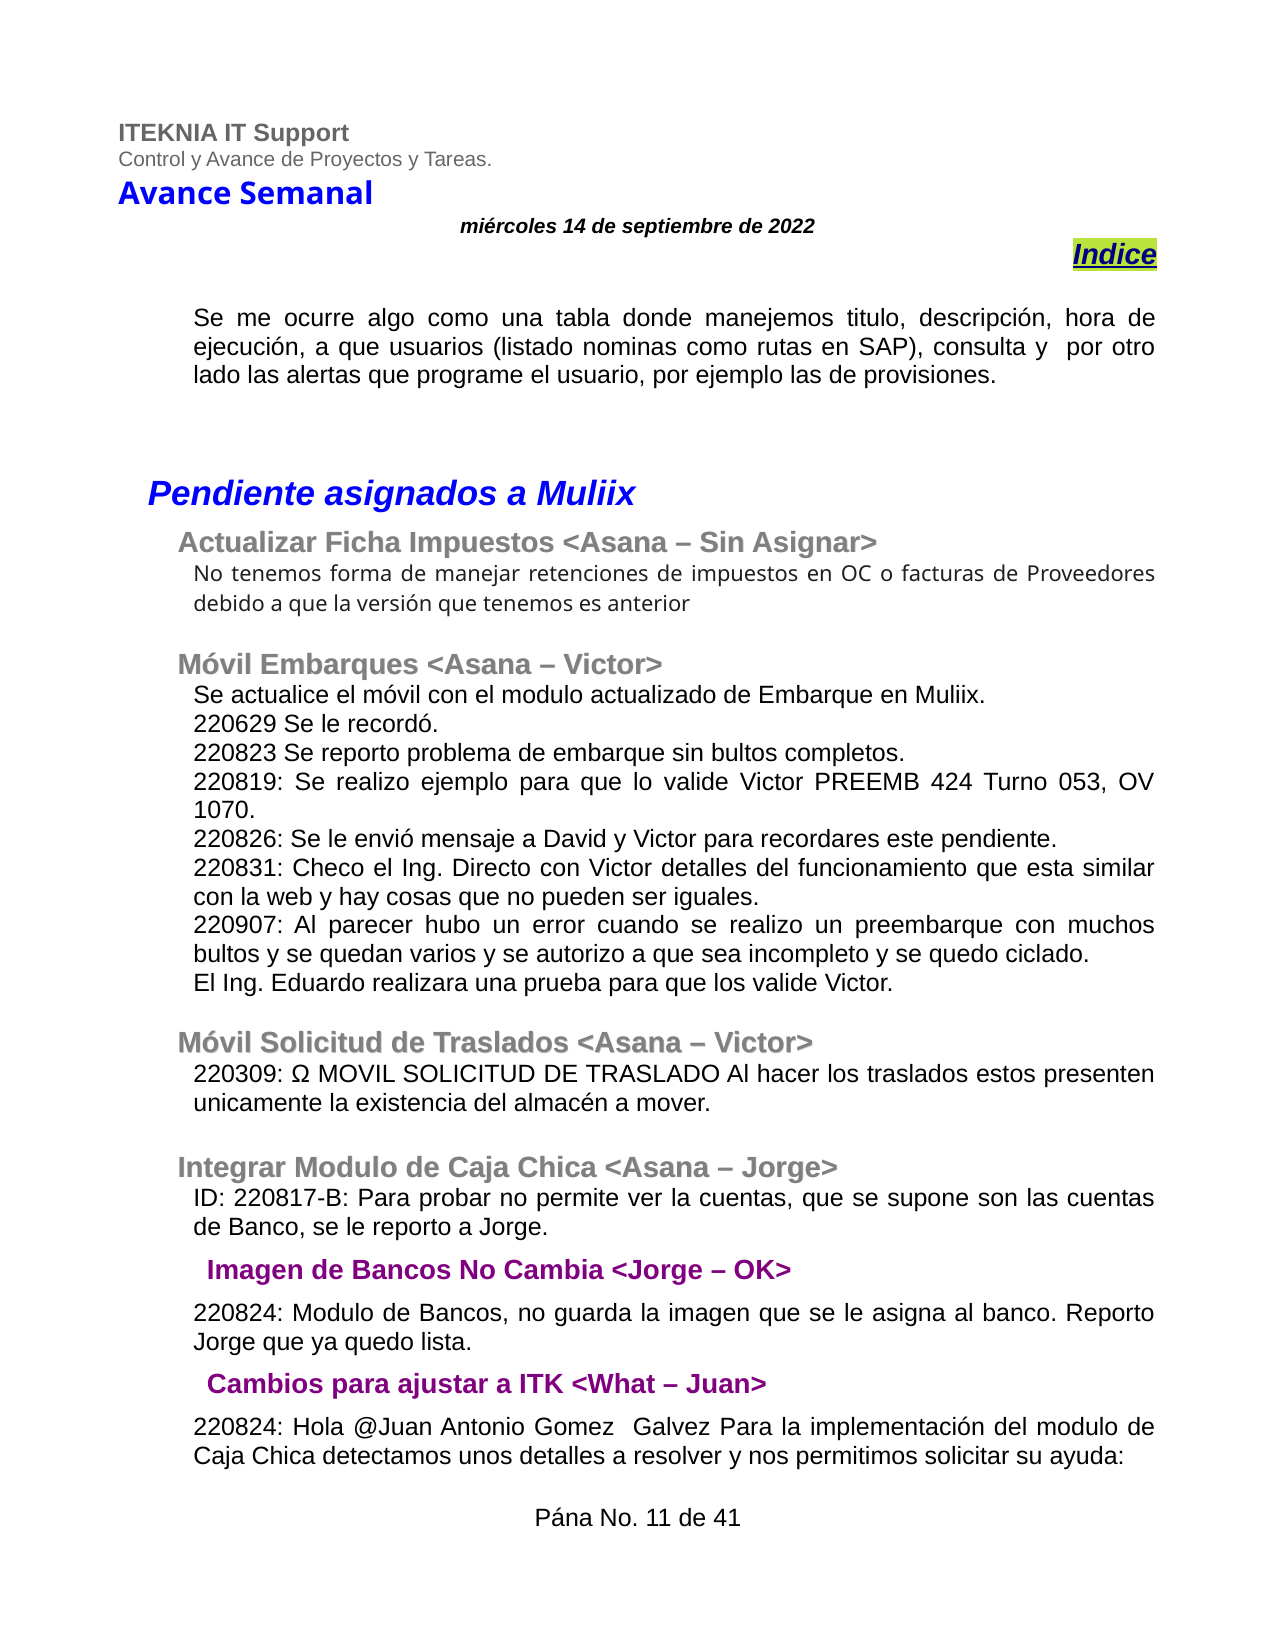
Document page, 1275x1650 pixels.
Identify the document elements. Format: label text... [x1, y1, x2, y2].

subtitle Cambios para ajustar a ITK <What – Juan> [207, 1368, 1157, 1400]
text 220824: Hola @Juan Antonio Gomez Galvez Para la implementación del modulo de Caja Chica detectamos unos detalles a resolver y nos permitimos solicitar su ayuda: [193, 1412, 1157, 1470]
subtitle Integrar Modulo de Caja Chica <Asana – Jorge> [177, 1150, 1157, 1183]
text 220823 Se reporto problema de embarque sin bultos completos. [193, 738, 1157, 767]
subtitle Imagen de Bancos No Cambia <Jorge – OK> [207, 1253, 1157, 1285]
text 220309: Ω MOVIL SOLICITUD DE TRASLADO Al hacer los traslados estos presenten unicamente la existencia del almacén a mover. [193, 1059, 1157, 1116]
subtitle Móvil Embarques <Asana – Victor> [177, 647, 1157, 680]
text ID: 220817-B: Para probar no permite ver la cuentas, que se supone son las cuentas de Banco, se le reporto a Jorge. [193, 1183, 1157, 1241]
text Se actualice el móvil con el modulo actualizado de Embarque en Muliix. [193, 680, 1157, 709]
subtitle Actualizar Ficha Impuestos <Asana – Sin Asignar> [177, 525, 1157, 558]
text El Ing. Eduardo realizara una prueba para que los valide Victor. [193, 968, 1157, 997]
text 220907: Al parecer hubo un error cuando se realizo un preembarque con muchos bultos y se quedan varios y se autorizo a que sea incompleto y se quedo ciclado. [193, 910, 1157, 968]
text No tenemos forma de manejar retenciones de impuestos en OC o facturas de Proveedores debido a que la versión que tenemos es anterior [193, 558, 1157, 618]
text 220629 Se le recordó. [193, 709, 1157, 738]
subtitle Móvil Solicitud de Traslados <Asana – Victor> [177, 1025, 1157, 1059]
subtitle Pendiente asignados a Muliix [148, 472, 1157, 512]
text 220819: Se realizo ejemplo para que lo valide Victor PREEMB 424 Turno 053, OV 1070. [193, 767, 1157, 824]
text 220826: Se le envió mensaje a David y Victor para recordares este pendiente. [193, 824, 1157, 853]
text 220824: Modulo de Bancos, no guarda la imagen que se le asigna al banco. Reporto Jorge que ya quedo lista. [193, 1298, 1157, 1355]
text Se me ocurre algo como una tabla donde manejemos titulo, descripción, hora de ejecución, a que usuarios (listado nominas como rutas en SAP), consulta y por otro lado las alertas que programe el usuario, por ejemplo las de provisiones. [193, 303, 1157, 389]
text 220831: Checo el Ing. Directo con Victor detalles del funcionamiento que esta similar con la web y hay cosas que no pueden ser iguales. [193, 853, 1157, 910]
